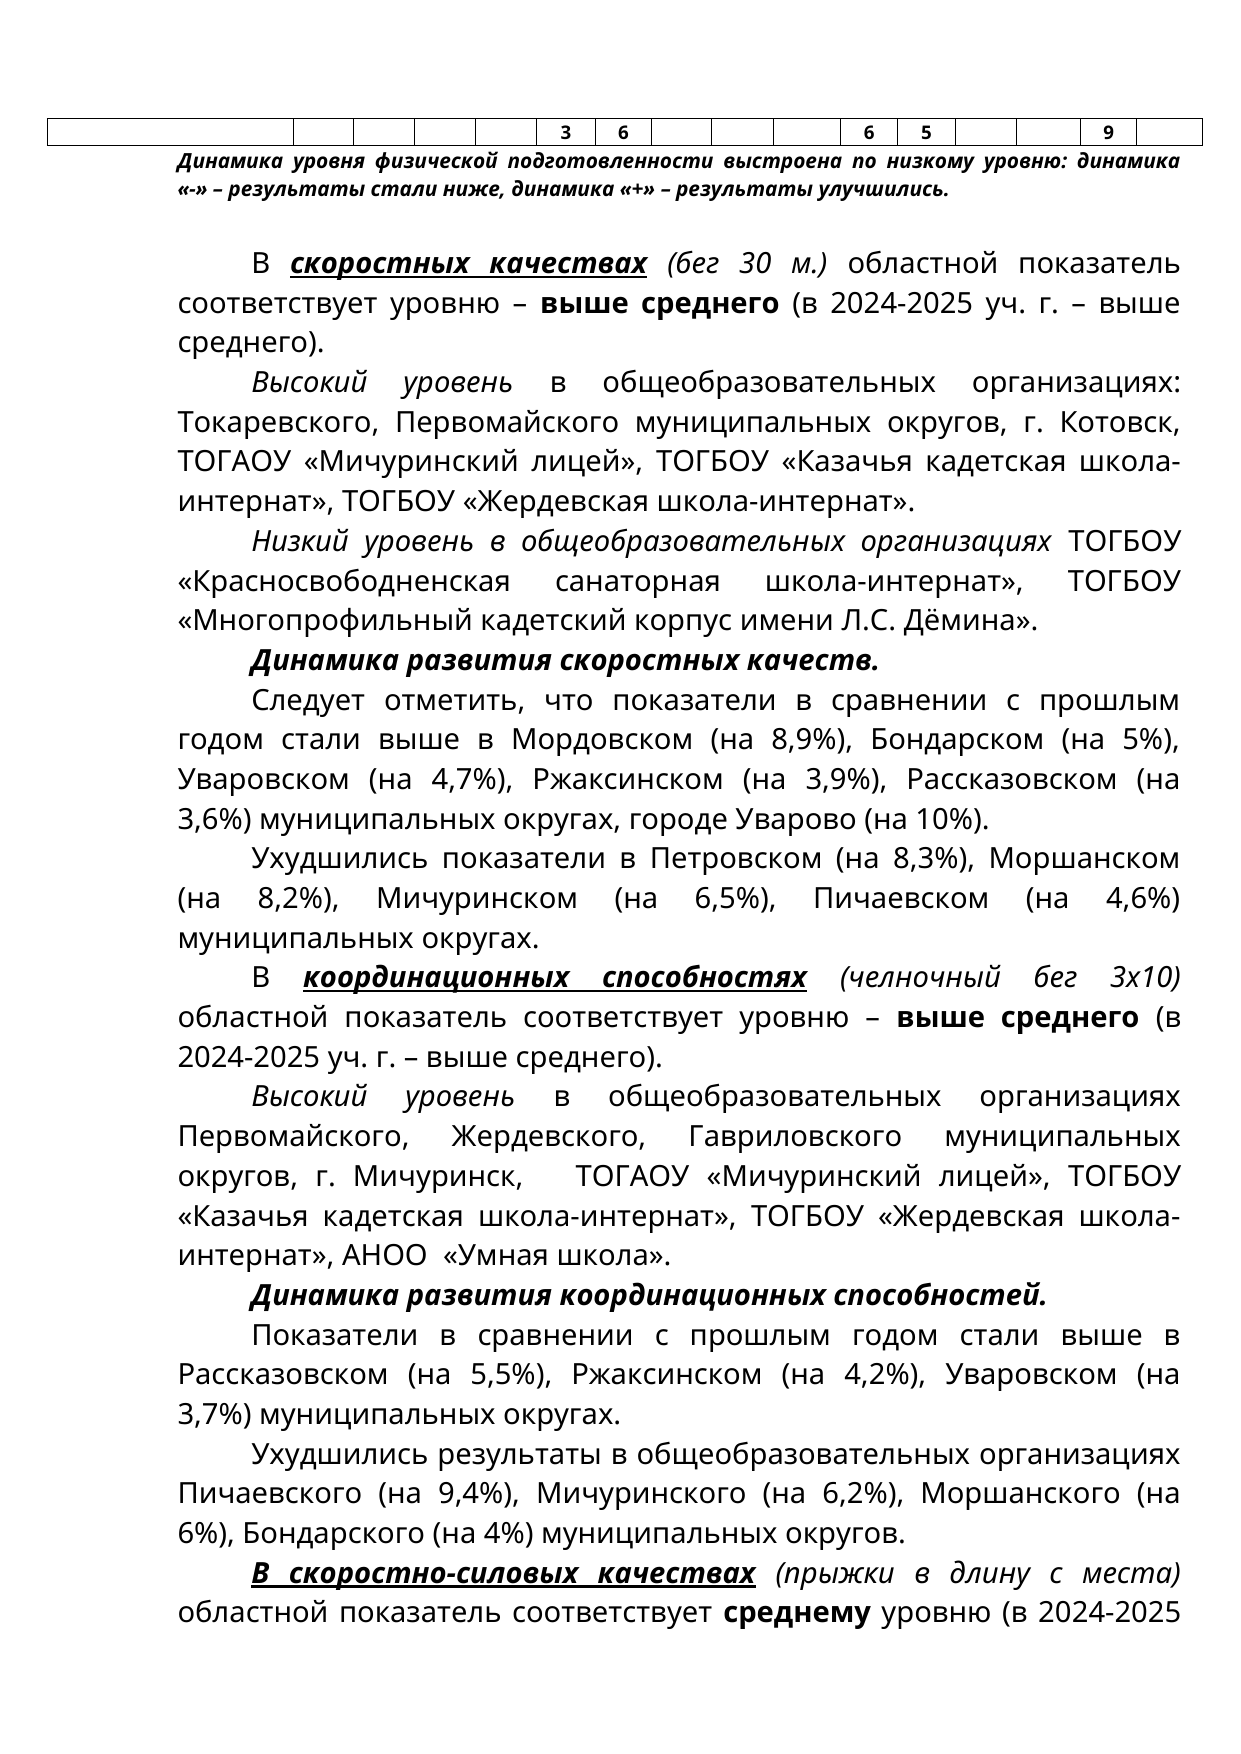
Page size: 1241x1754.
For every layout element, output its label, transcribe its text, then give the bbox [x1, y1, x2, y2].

text В скоростных качествах (бег 30 м.) областной показатель соответствует уровню – выше среднего (в 2024-2025 уч. г. – выше среднего). [177, 242, 1181, 361]
table_cell [956, 119, 1016, 145]
text Динамика уровня физической подготовленности выстроена по низкому уровню: динамика «-» – результаты стали ниже, динамика «+» – результаты улучшились. [177, 146, 1181, 203]
text Ухудшились показатели в Петровском (на 8,3%), Моршанском (на 8,2%), Мичуринском (на 6,5%), Пичаевском (на 4,6%) муниципальных округах. [177, 838, 1181, 957]
text Высокий уровень в общеобразовательных организациях Первомайского, Жердевского, Гавриловского муниципальных округов, г. Мичуринск, ТОГАОУ «Мичуринский лицей», ТОГБОУ «Казачья кадетская школа-интернат», ТОГБОУ «Жердевская школа-интернат», АНОО «Умная школа». [177, 1076, 1181, 1274]
text В координационных способностях (челночный бег 3х10) областной показатель соответствует уровню – выше среднего (в 2024-2025 уч. г. – выше среднего). [177, 957, 1181, 1076]
table_cell 6 [596, 119, 651, 145]
text В скоростно-силовых качествах (прыжки в длину с места) областной показатель соответствует среднему уровню (в 2024-2025 [177, 1552, 1181, 1631]
table_cell [476, 119, 536, 145]
text Динамика развития скоростных качеств. [177, 639, 1181, 679]
table_cell [415, 119, 475, 145]
text Высокий уровень в общеобразовательных организациях: Токаревского, Первомайского муниципальных округов, г. Котовск, ТОГАОУ «Мичуринский лицей», ТОГБОУ «Казачья кадетская школа-интернат», ТОГБОУ «Жердевская школа-интернат». [177, 361, 1181, 520]
text Ухудшились результаты в общеобразовательных организациях Пичаевского (на 9,4%), Мичуринского (на 6,2%), Моршанского (на 6%), Бондарского (на 4%) муниципальных округов. [177, 1433, 1181, 1552]
text Показатели в сравнении с прошлым годом стали выше в Рассказовском (на 5,5%), Ржаксинском (на 4,2%), Уваровском (на 3,7%) муниципальных округах. [177, 1314, 1181, 1433]
table_cell [774, 119, 840, 145]
text Следует отметить, что показатели в сравнении с прошлым годом стали выше в Мордовском (на 8,9%), Бондарском (на 5%), Уваровском (на 4,7%), Ржаксинском (на 3,9%), Рассказовском (на 3,6%) муниципальных округах, городе Уварово (на 10%). [177, 679, 1181, 838]
table_cell 5 [898, 119, 955, 145]
table_cell [354, 119, 414, 145]
table_cell [48, 119, 293, 145]
table_cell [712, 119, 773, 145]
table_cell 6 [841, 119, 897, 145]
table_cell [1137, 119, 1202, 145]
text Низкий уровень в общеобразовательных организациях ТОГБОУ «Красносвободненская санаторная школа-интернат», ТОГБОУ «Многопрофильный кадетский корпус имени Л.С. Дёмина». [177, 520, 1181, 639]
table_cell 3 [537, 119, 595, 145]
table_cell [1017, 119, 1080, 145]
table_cell [652, 119, 711, 145]
table_cell 9 [1081, 119, 1136, 145]
table_cell [294, 119, 353, 145]
text Динамика развития координационных способностей. [177, 1274, 1181, 1314]
